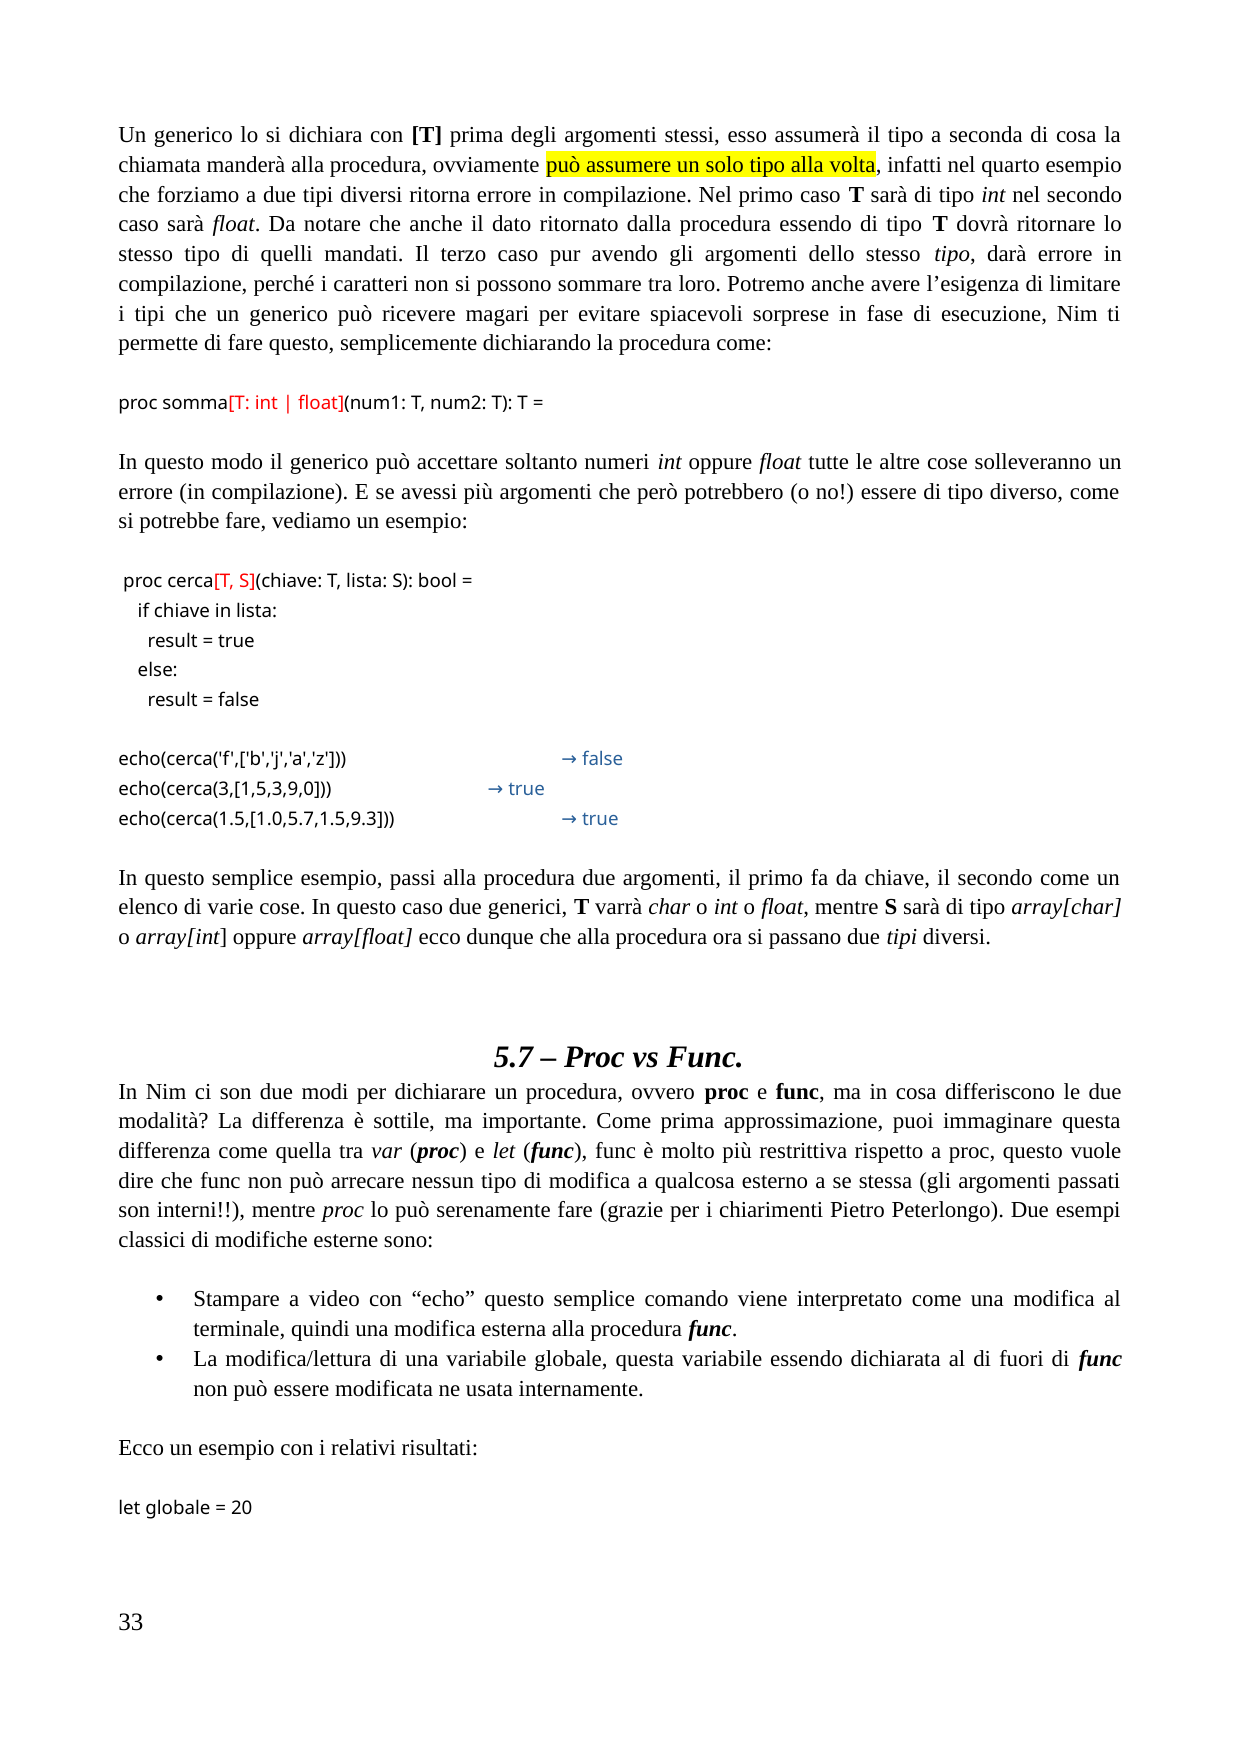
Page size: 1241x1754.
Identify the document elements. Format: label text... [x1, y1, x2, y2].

text In questo semplice esempio, passi alla procedura due argomenti, il primo fa da chiave, il secondo come un elenco di varie cose. In questo caso due generici, T varrà char o int o float, mentre S sarà di tipo array[char] o array[int] oppure array[float] ecco dunque che alla procedura ora si passano due tipi diversi. [118, 860, 1122, 949]
list La modifica/lettura di una variabile globale, questa variabile essendo dichiarata al di fuori di func non può essere modificata ne usata internamente. [156, 1342, 1122, 1401]
text Ecco un esempio con i relativi risultati: [118, 1431, 1122, 1460]
text In questo modo il generico può accettare soltanto numeri int oppure float tutte le altre cose solleveranno un errore (in compilazione). E se avessi più argomenti che però potrebbero (o no!) essere di tipo diverso, come si potrebbe fare, vediamo un esempio: [118, 445, 1122, 534]
text proc somma[T: int | float](num1: T, num2: T): T = [118, 385, 1122, 415]
text else: [118, 652, 1122, 682]
list Stampare a video con “echo” questo semplice comando viene interpretato come una modifica al terminale, quindi una modifica esterna alla procedura func. [156, 1282, 1122, 1342]
text result = true [118, 623, 1122, 652]
text if chiave in lista: [118, 593, 1122, 623]
text echo(cerca(3,[1,5,3,9,0])) → true [118, 771, 1122, 801]
text proc cerca[T, S](chiave: T, lista: S): bool = [118, 563, 1122, 593]
text result = false [118, 682, 1122, 712]
text 5.7 – Proc vs Func. [118, 1038, 1122, 1074]
text In Nim ci son due modi per dichiarare un procedura, ovvero proc e func, ma in cosa differiscono le due modalità? La differenza è sottile, ma importante. Come prima approssimazione, puoi immaginare questa differenza come quella tra var (proc) e let (func), func è molto più restrittiva rispetto a proc, questo vuole dire che func non può arrecare nessun tipo di modifica a qualcosa esterno a se stessa (gli argomenti passati son interni!!), mentre proc lo può serenamente fare (grazie per i chiarimenti Pietro Peterlongo). Due esempi classici di modifiche esterne sono: [118, 1074, 1122, 1252]
text echo(cerca('f',['b','j','a','z'])) → false [118, 742, 1122, 771]
text echo(cerca(1.5,[1.0,5.7,1.5,9.3])) → true [118, 801, 1122, 831]
text Un generico lo si dichiara con [T] prima degli argomenti stessi, esso assumerà il tipo a seconda di cosa la chiamata manderà alla procedura, ovviamente può assumere un solo tipo alla volta, infatti nel quarto esempio che forziamo a due tipi diversi ritorna errore in compilazione. Nel primo caso T sarà di tipo int nel secondo caso sarà float. Da notare che anche il dato ritornato dalla procedura essendo di tipo T dovrà ritornare lo stesso tipo di quelli mandati. Il terzo caso pur avendo gli argomenti dello stesso tipo, darà errore in compilazione, perché i caratteri non si possono sommare tra loro. Potremo anche avere l’esigenza di limitare i tipi che un generico può ricevere magari per evitare spiacevoli sorprese in fase di esecuzione, Nim ti permette di fare questo, semplicemente dichiarando la procedura come: [118, 118, 1122, 356]
text let globale = 20 [118, 1490, 1122, 1520]
